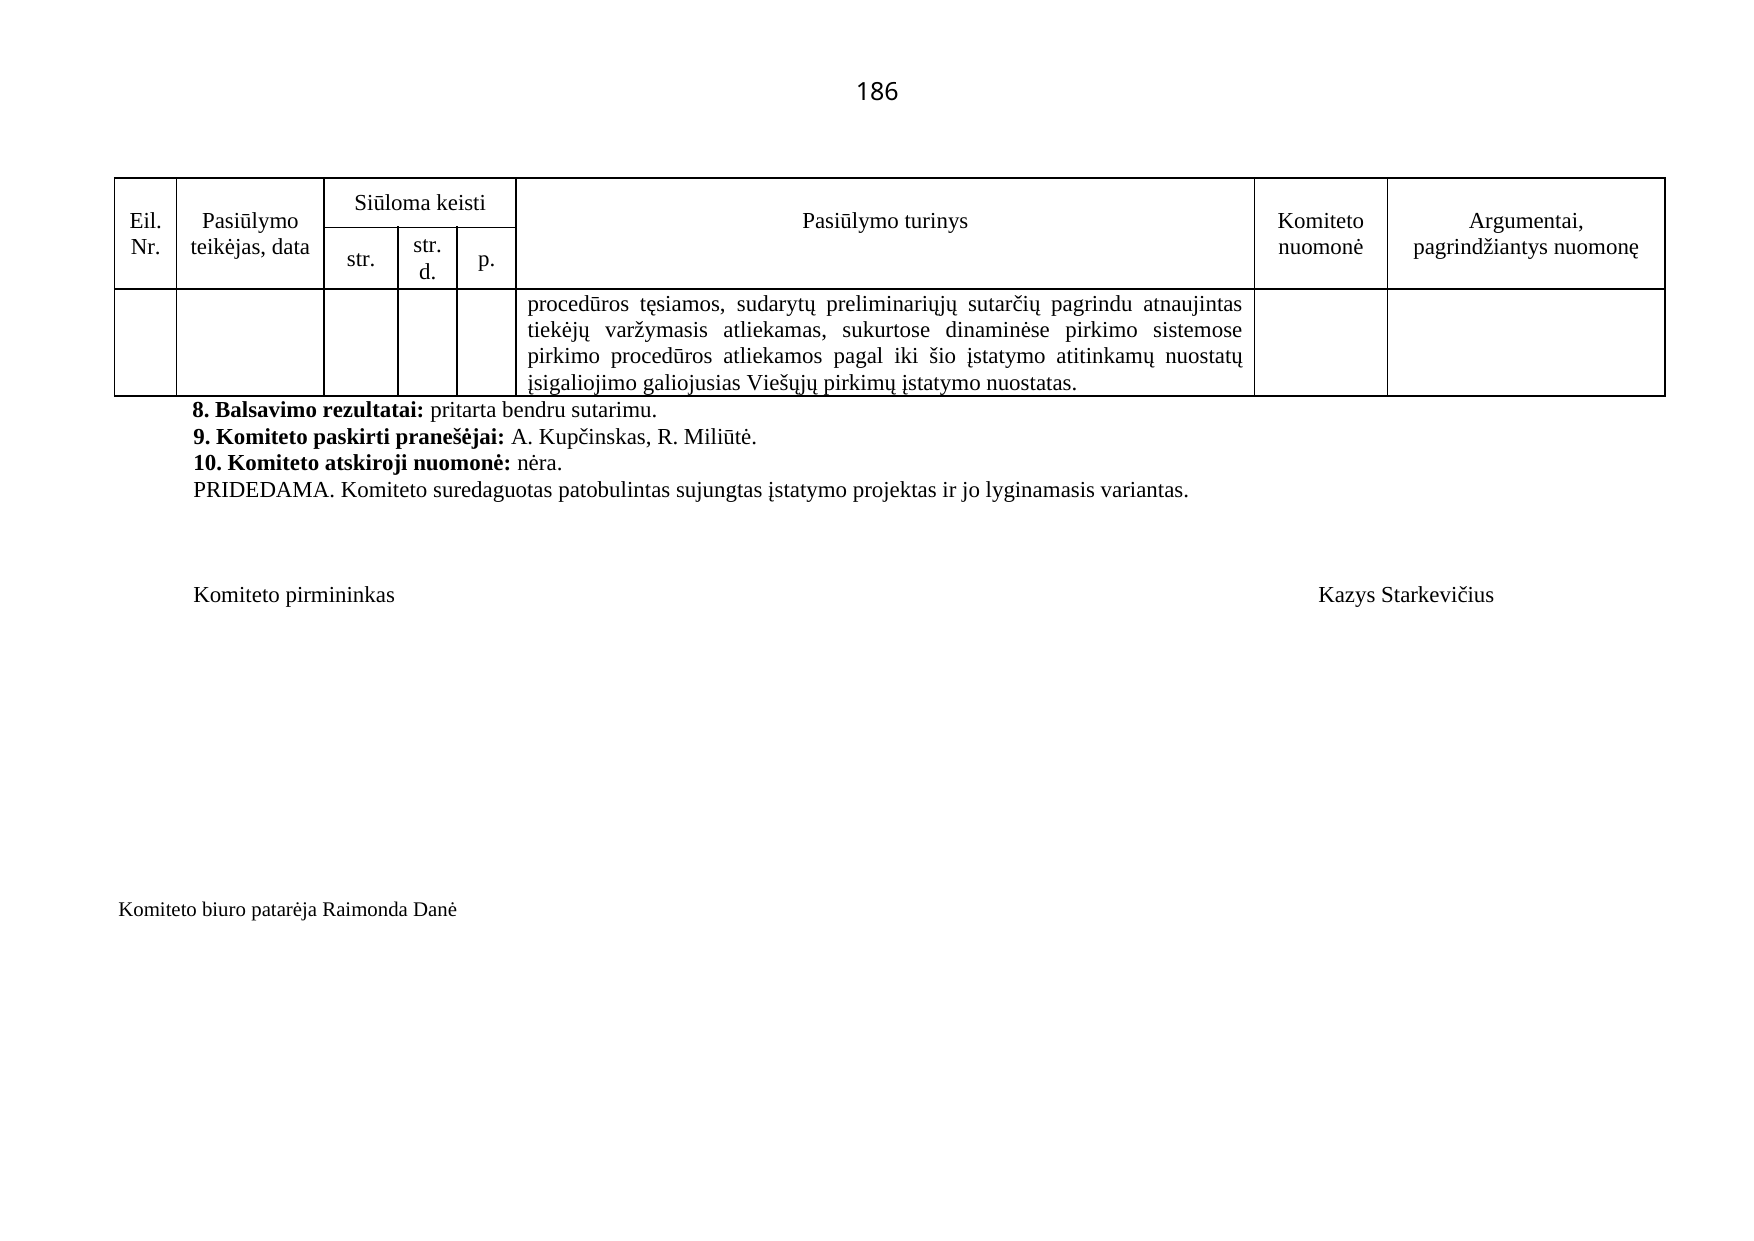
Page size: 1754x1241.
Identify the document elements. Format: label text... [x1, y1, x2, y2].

text Komiteto biuro patarėja Raimonda Danė [118, 897, 1636, 921]
table_header Argumentai, pagrindžiantys nuomonę [1388, 179, 1664, 288]
table_cell p. [458, 228, 515, 288]
text 8. Balsavimo rezultatai: pritarta bendru sutarimu. [118, 397, 1636, 423]
table_header Eil. Nr. [115, 179, 176, 288]
table_cell [458, 290, 515, 395]
table_cell [1255, 290, 1387, 395]
text 9. Komiteto paskirti pranešėjai: A. Kupčinskas, R. Miliūtė. [118, 423, 1636, 449]
table_cell [325, 290, 397, 395]
text 10. Komiteto atskiroji nuomonė: nėra. [118, 449, 1636, 476]
table_cell [115, 290, 176, 395]
table_header Pasiūlymo turinys [517, 179, 1254, 288]
table_cell [177, 290, 323, 395]
table_cell [1388, 290, 1664, 395]
table_header Komiteto nuomonė [1255, 179, 1387, 288]
table_cell str. [325, 228, 397, 288]
table_cell [399, 290, 456, 395]
table_header Pasiūlymo teikėjas, data [177, 179, 323, 288]
table_cell procedūros tęsiamos, sudarytų preliminariųjų sutarčių pagrindu atnaujintas tiekėjų varžymasis atliekamas, sukurtose dinaminėse pirkimo sistemose pirkimo procedūros atliekamos pagal iki šio įstatymo atitinkamų nuostatų įsigaliojimo galiojusias Viešųjų pirkimų įstatymo nuostatas. [517, 290, 1254, 395]
text Komiteto pirmininkas Kazys Starkevičius [118, 581, 1636, 607]
table_cell str. d. [399, 228, 456, 288]
text PRIDEDAMA. Komiteto suredaguotas patobulintas sujungtas įstatymo projektas ir jo lyginamasis variantas. [118, 476, 1636, 502]
table_header Siūloma keisti [325, 179, 515, 226]
